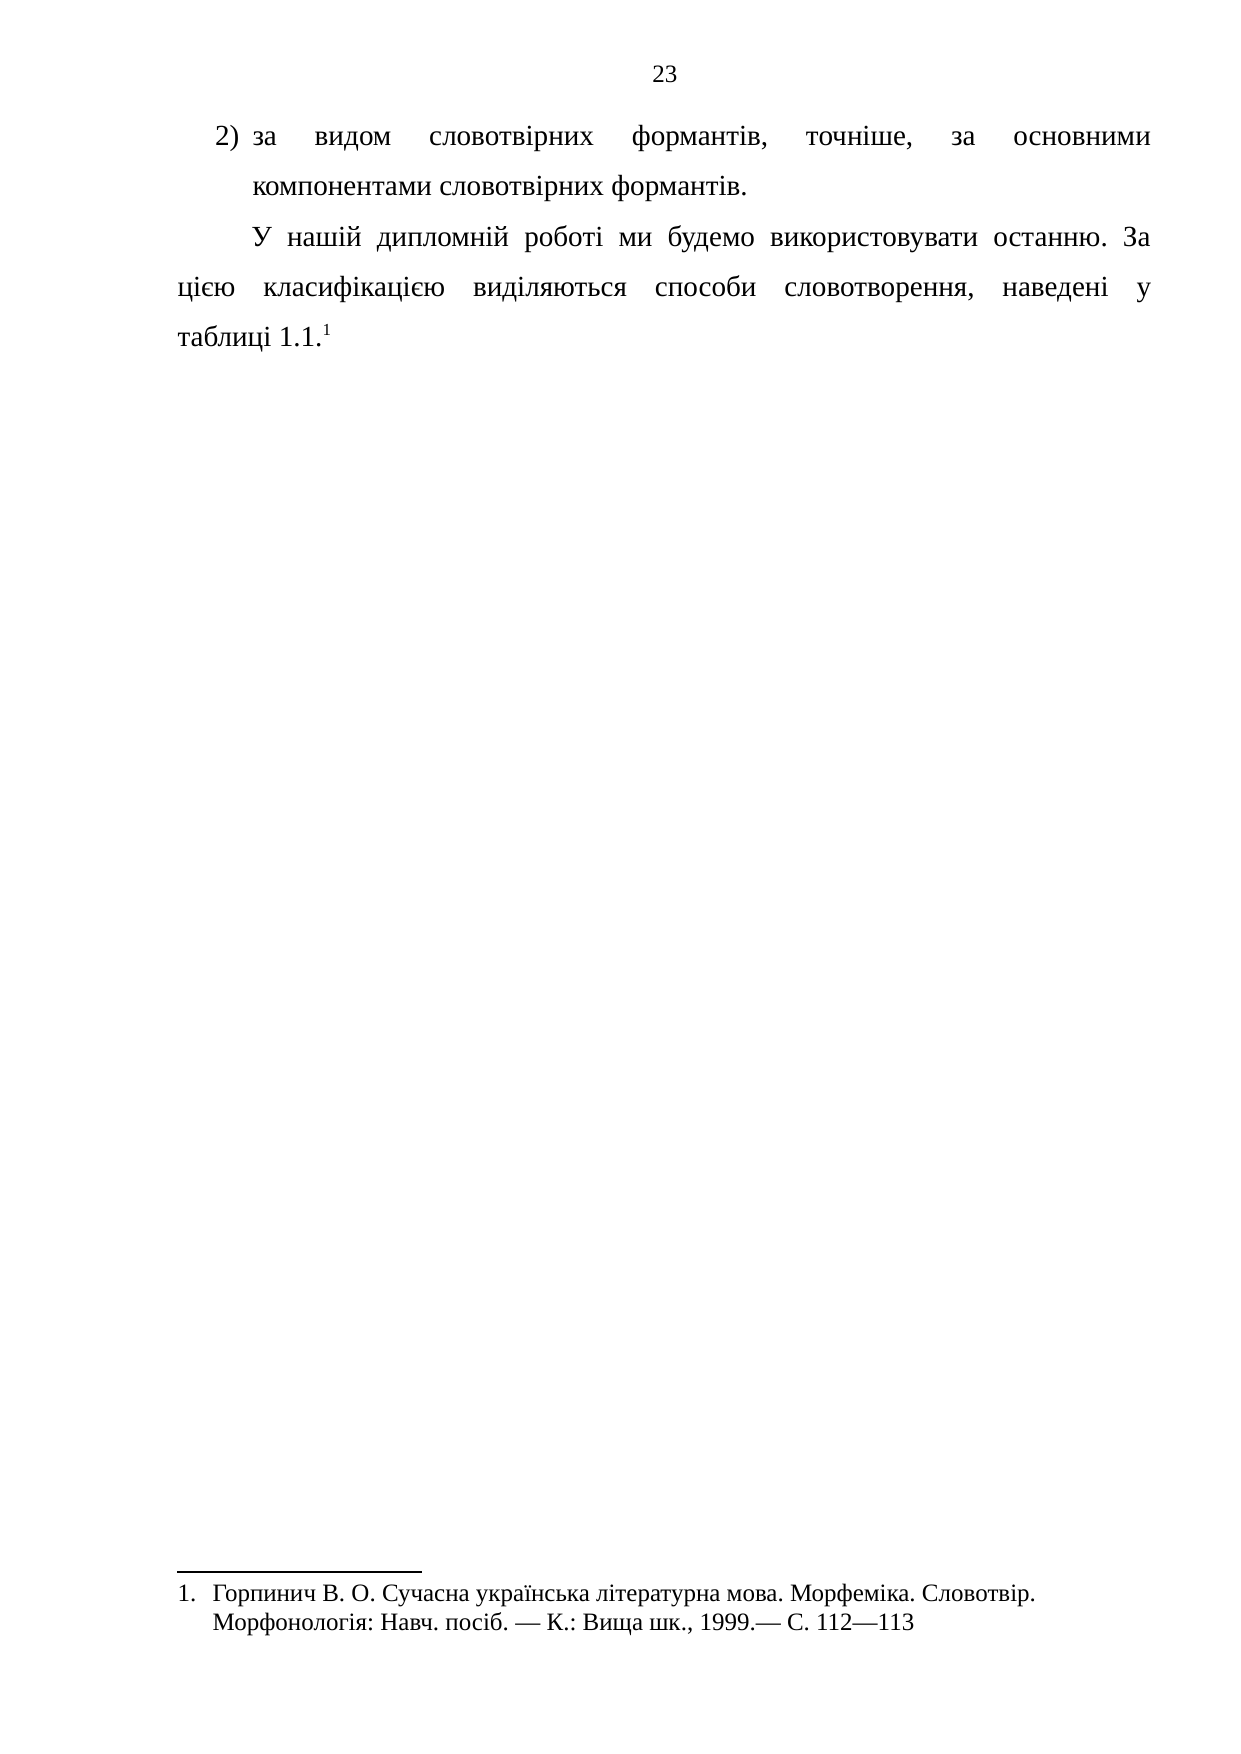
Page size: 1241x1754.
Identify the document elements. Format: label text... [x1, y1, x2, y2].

text Горпинич В. О. Сучасна українська літературна мова. Морфеміка. Словотвір. Морфонологія: Навч. посіб. — К.: Вища шк., 1999.— С. 112—113 [177, 1578, 1152, 1636]
list за видом словотвірних формантів, точніше, за основними компонентами словотвірних формантів. [215, 118, 1152, 202]
text У нашій дипломній роботі ми будемо використовувати останню. За цією класифікацією виділяються способи словотворення, наведені у таблиці 1.1. [177, 219, 1152, 353]
